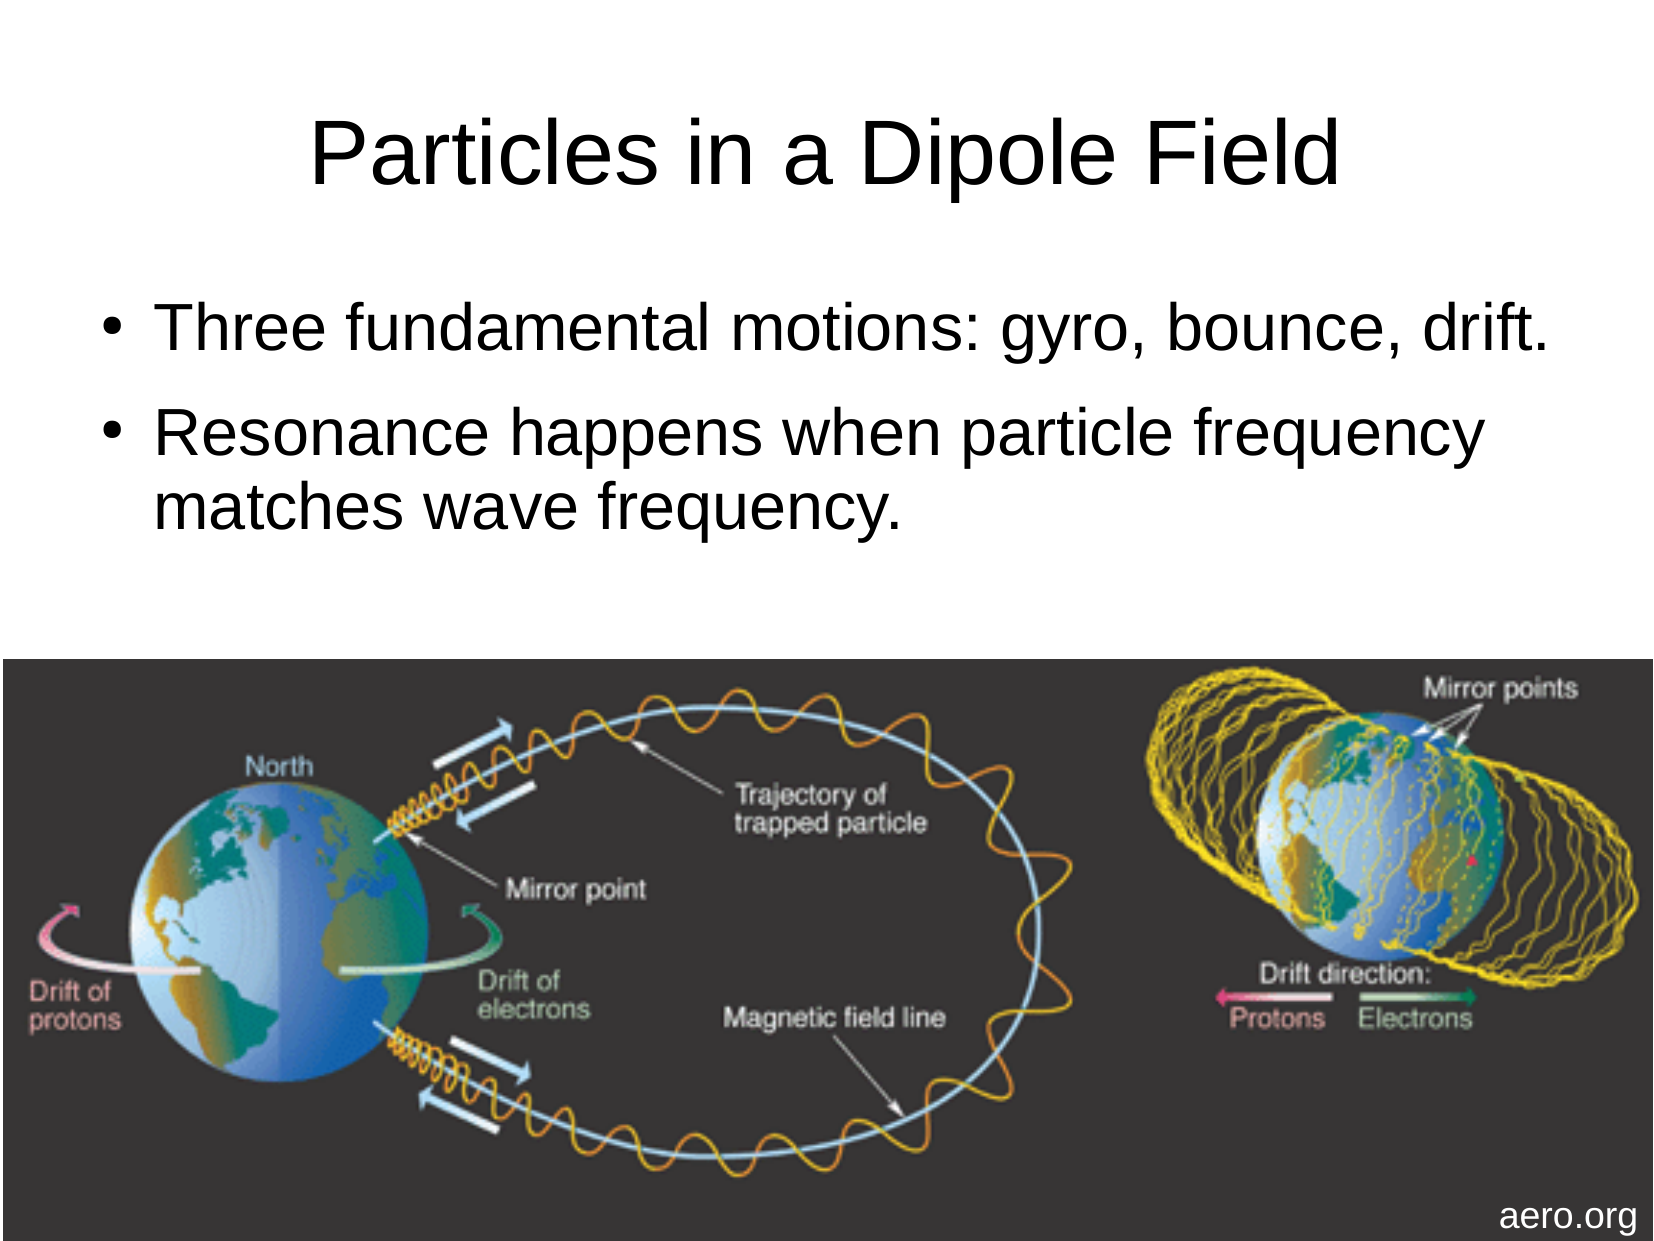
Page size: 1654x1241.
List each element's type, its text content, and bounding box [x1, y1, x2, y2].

picture [0, 0, 1654, 1241]
list Three fundamental motions: gyro, bounce, drift. Resonance happens when particle frequency matches wave frequency. [82, 290, 1571, 659]
title Particles in a Dipole Field [82, 49, 1571, 257]
